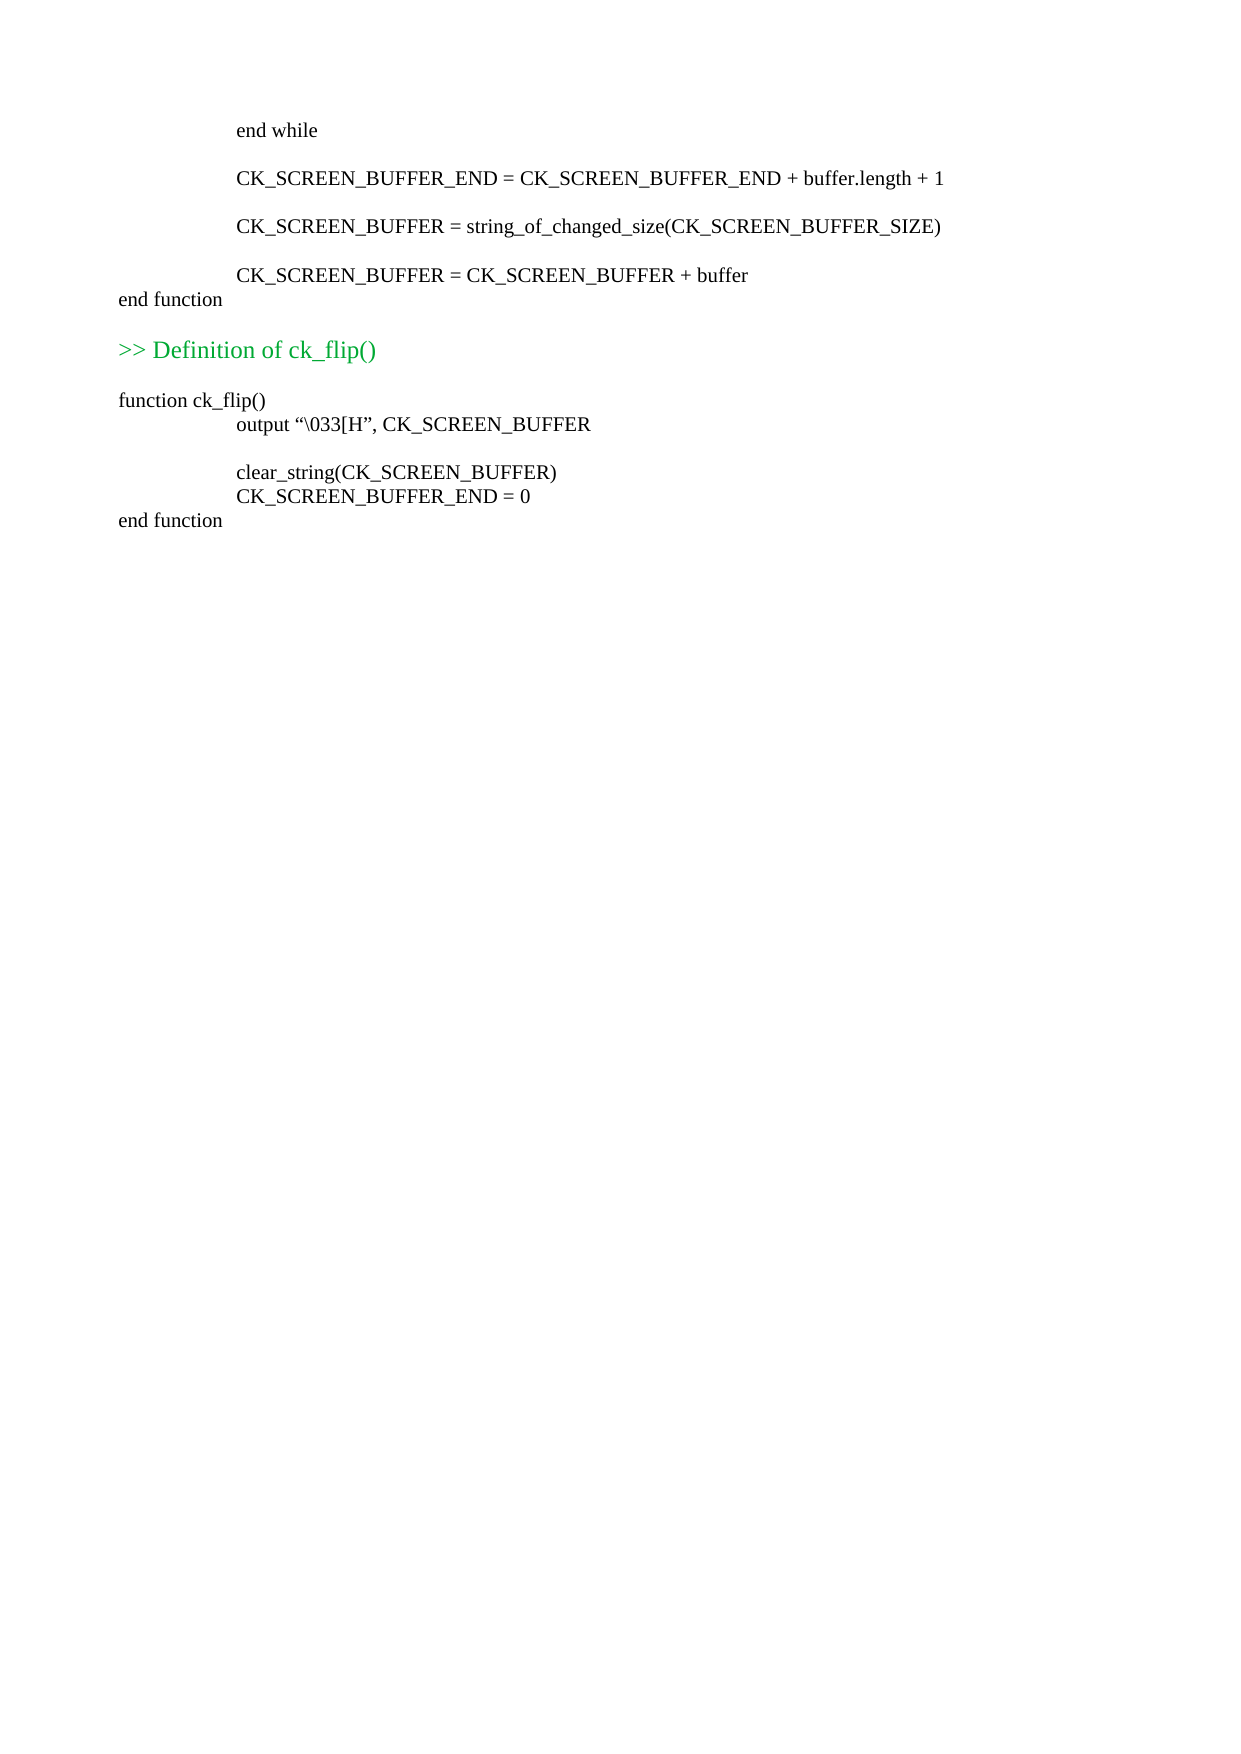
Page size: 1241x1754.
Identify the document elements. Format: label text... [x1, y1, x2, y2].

text end while [118, 118, 1122, 142]
text end function [118, 287, 1122, 311]
text output “\033[H”, CK_SCREEN_BUFFER [118, 412, 1122, 436]
text function ck_flip() [118, 387, 1122, 412]
text CK_SCREEN_BUFFER = string_of_changed_size(CK_SCREEN_BUFFER_SIZE) [118, 214, 1122, 238]
text CK_SCREEN_BUFFER_END = 0 [118, 484, 1122, 508]
text >> Definition of ck_flip() [118, 335, 1122, 363]
text end function [118, 508, 1122, 532]
text clear_string(CK_SCREEN_BUFFER) [118, 460, 1122, 484]
text CK_SCREEN_BUFFER = CK_SCREEN_BUFFER + buffer [118, 262, 1122, 287]
text CK_SCREEN_BUFFER_END = CK_SCREEN_BUFFER_END + buffer.length + 1 [118, 166, 1122, 190]
